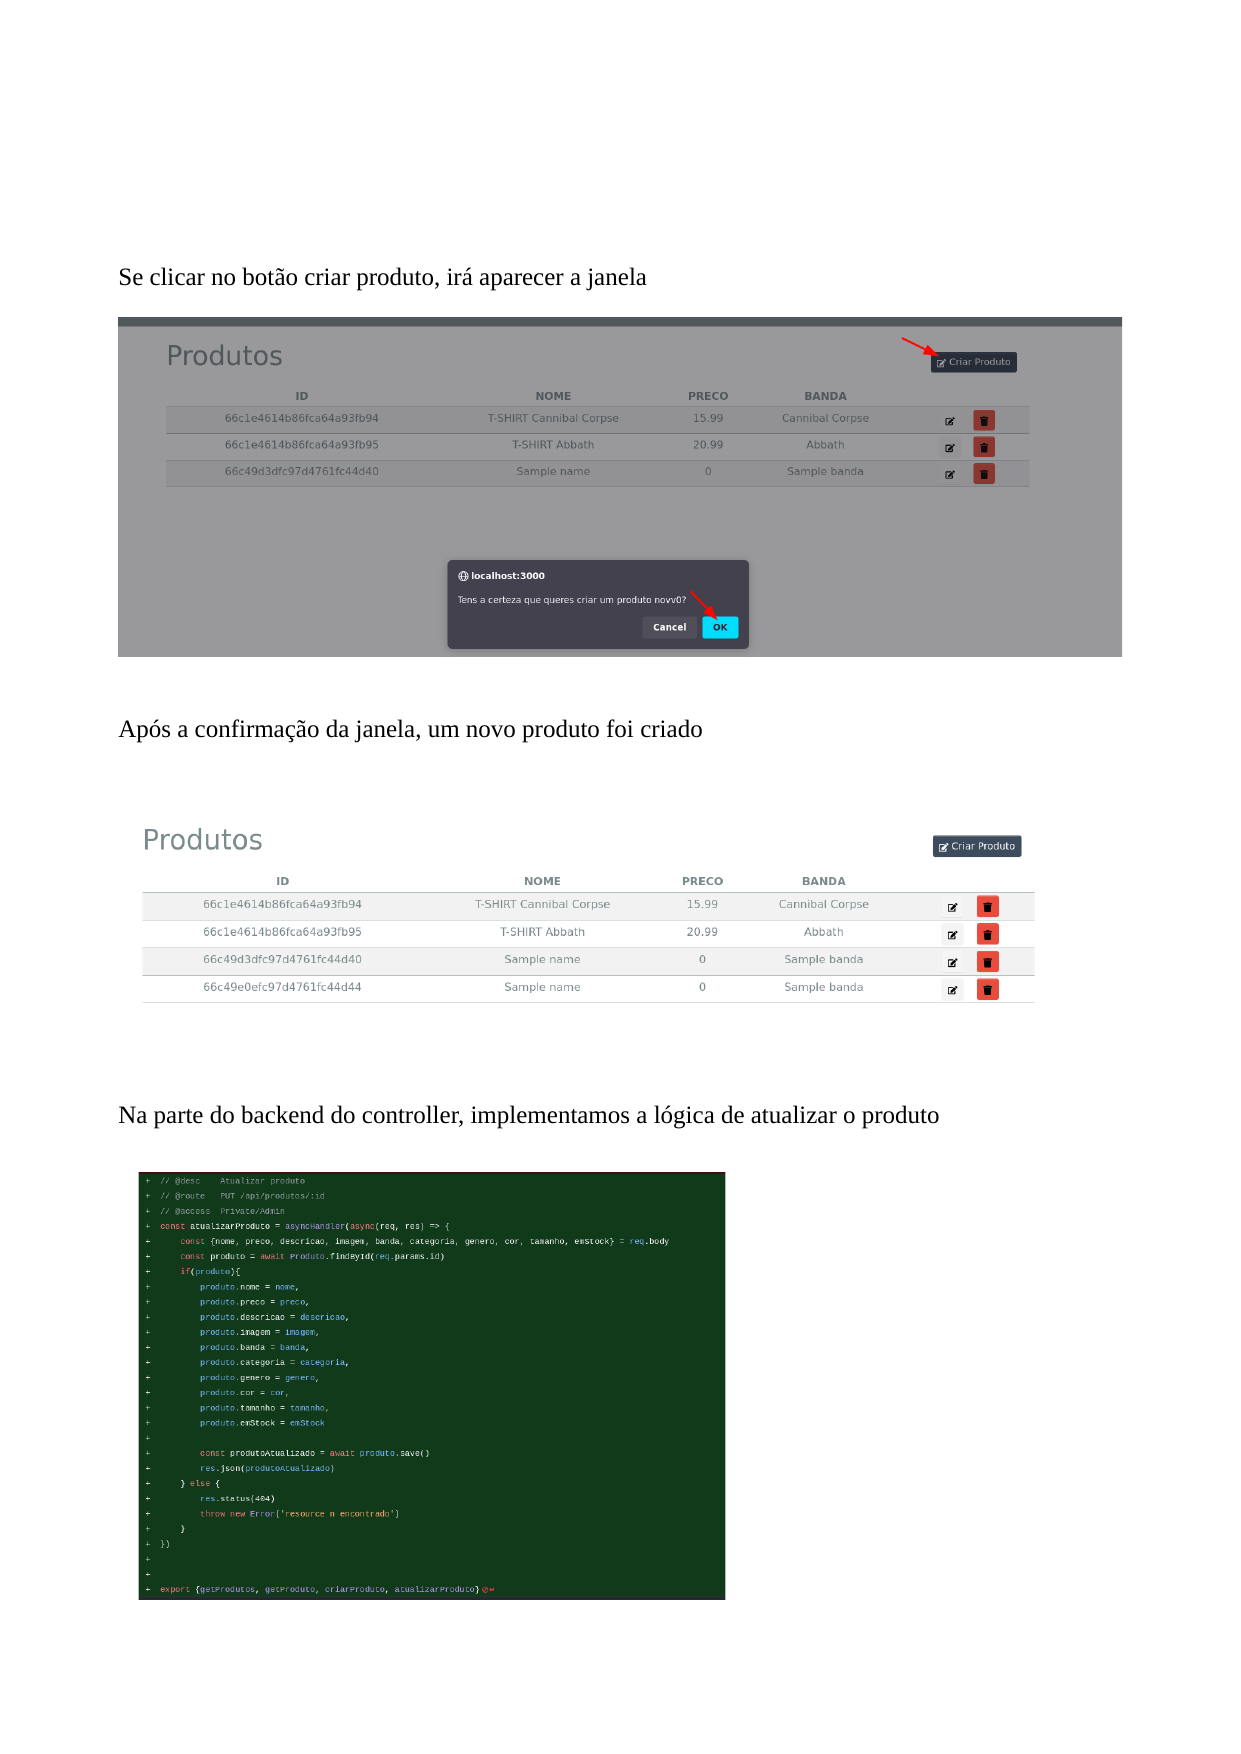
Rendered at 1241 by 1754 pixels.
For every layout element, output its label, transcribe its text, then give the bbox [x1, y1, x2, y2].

text Se clicar no botão criar produto, irá aparecer a janela [118, 262, 1122, 291]
picture [118, 317, 1123, 657]
picture [118, 818, 1123, 1043]
text Na parte do backend do controller, implementamos a lógica de atualizar o produto [118, 1100, 1122, 1129]
picture [138, 1172, 726, 1600]
text Após a confirmação da janela, um novo produto foi criado [118, 714, 1122, 743]
